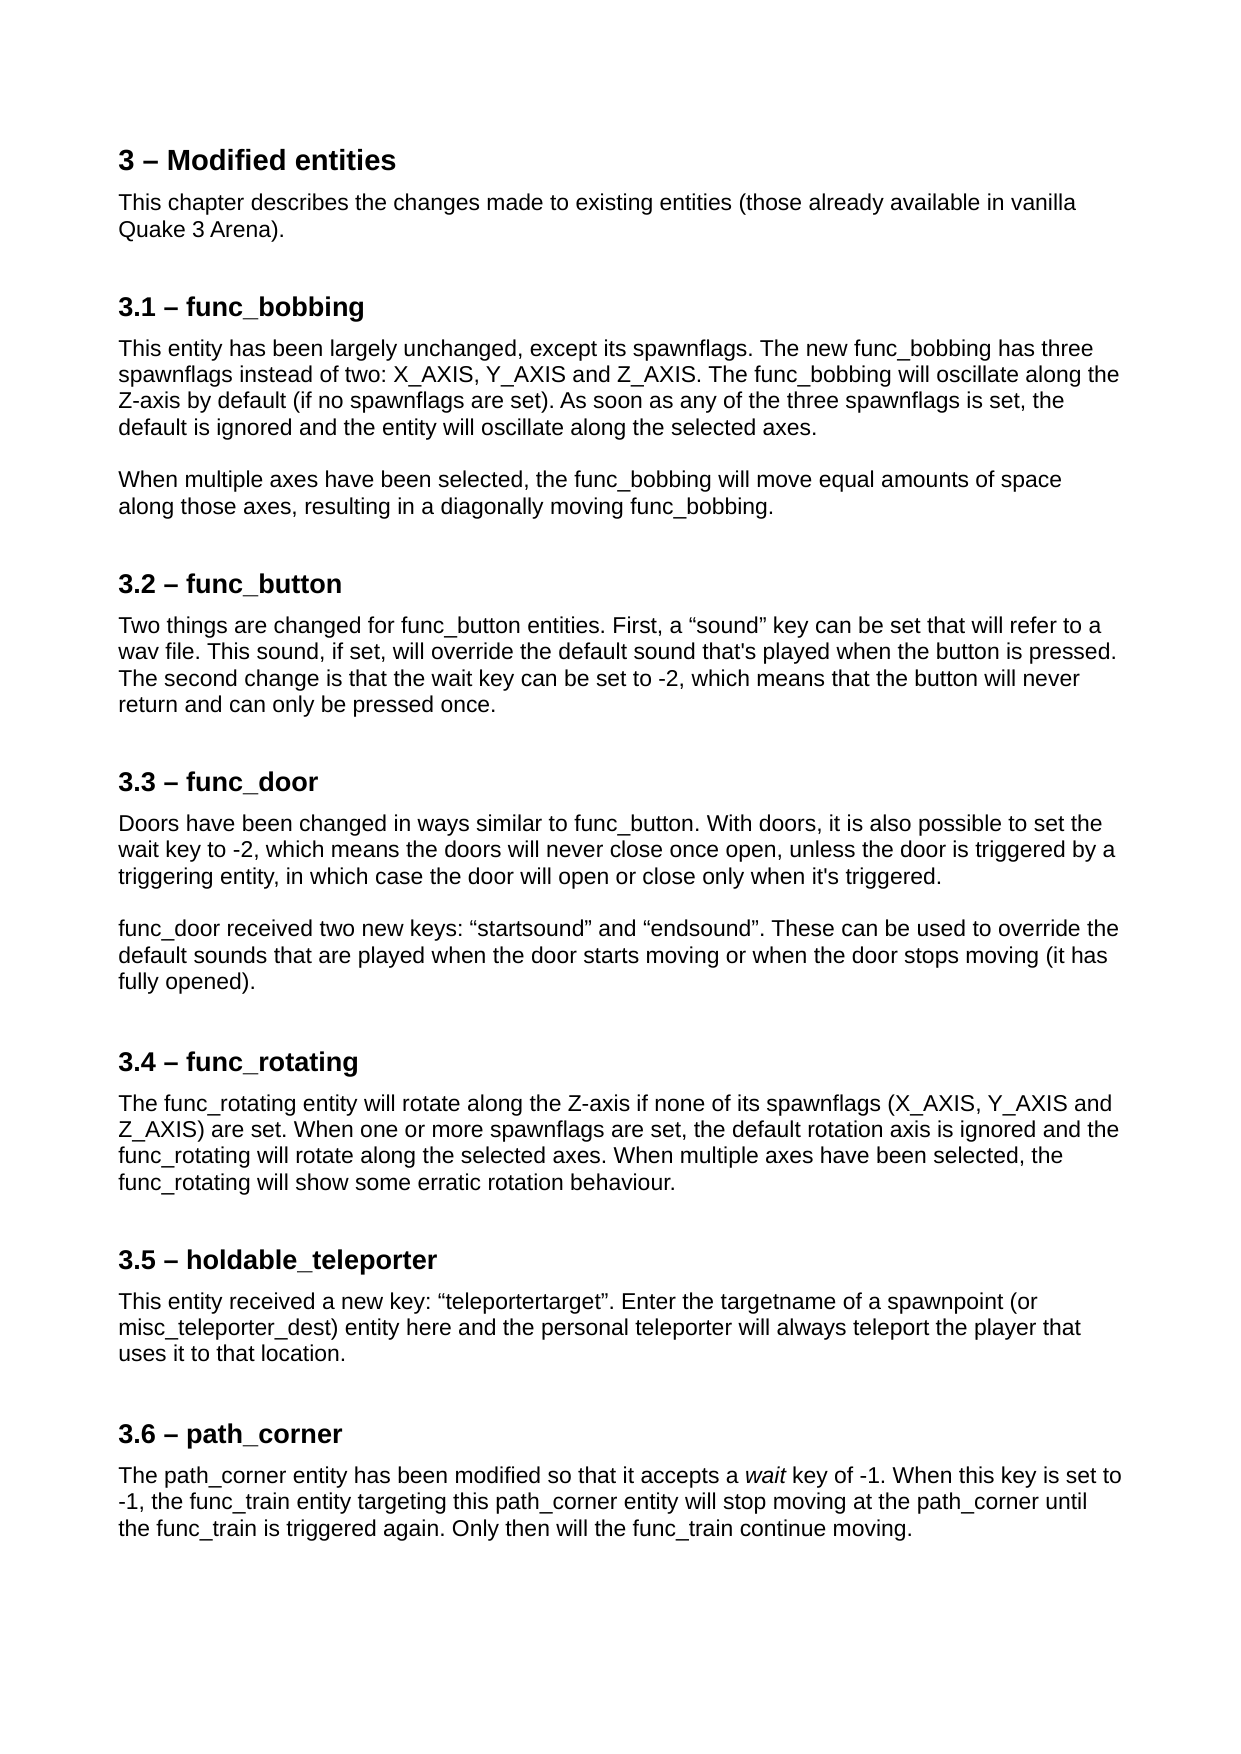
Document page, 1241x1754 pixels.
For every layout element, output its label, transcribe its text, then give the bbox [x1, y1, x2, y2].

subtitle 3.2 – func_button [118, 568, 1122, 599]
text Doors have been changed in ways similar to func_button. With doors, it is also possible to set the wait key to -2, which means the doors will never close once open, unless the door is triggered by a triggering entity, in which case the door will open or close only when it's triggered. [118, 810, 1122, 889]
subtitle 3.3 – func_door [118, 766, 1122, 797]
text func_door received two new keys: “startsound” and “endsound”. These can be used to override the default sounds that are played when the door starts moving or when the door stops moving (it has fully opened). [118, 915, 1122, 994]
text The second change is that the wait key can be set to -2, which means that the button will never return and can only be pressed once. [118, 664, 1122, 717]
text This entity has been largely unchanged, except its spawnflags. The new func_bobbing has three spawnflags instead of two: X_AXIS, Y_AXIS and Z_AXIS. The func_bobbing will oscillate along the Z-axis by default (if no spawnflags are set). As soon as any of the three spawnflags is set, the default is ignored and the entity will oscillate along the selected axes. [118, 334, 1122, 440]
subtitle 3.5 – holdable_teleporter [118, 1244, 1122, 1275]
text Two things are changed for func_button entities. First, a “sound” key can be set that will refer to a wav file. This sound, if set, will override the default sound that's played when the button is pressed. [118, 612, 1122, 664]
text The func_rotating entity will rotate along the Z-axis if none of its spawnflags (X_AXIS, Y_AXIS and Z_AXIS) are set. When one or more spawnflags are set, the default rotation axis is ignored and the func_rotating will rotate along the selected axes. When multiple axes have been selected, the func_rotating will show some erratic rotation behaviour. [118, 1089, 1122, 1195]
text This entity received a new key: “teleportertarget”. Enter the targetname of a spawnpoint (or misc_teleporter_dest) entity here and the personal teleporter will always teleport the player that uses it to that location. [118, 1288, 1122, 1367]
subtitle 3.4 – func_rotating [118, 1046, 1122, 1077]
subtitle 3.6 – path_corner [118, 1418, 1122, 1449]
subtitle 3.1 – func_bobbing [118, 291, 1122, 322]
text The path_corner entity has been modified so that it accepts a wait key of -1. When this key is set to -1, the func_train entity targeting this path_corner entity will stop moving at the path_corner until the func_train is triggered again. Only then will the func_train continue moving. [118, 1462, 1122, 1541]
subtitle 3 – Modified entities [118, 143, 1122, 177]
text This chapter describes the changes made to existing entities (those already available in vanilla Quake 3 Arena). [118, 189, 1122, 242]
text When multiple axes have been selected, the func_bobbing will move equal amounts of space along those axes, resulting in a diagonally moving func_bobbing. [118, 466, 1122, 519]
